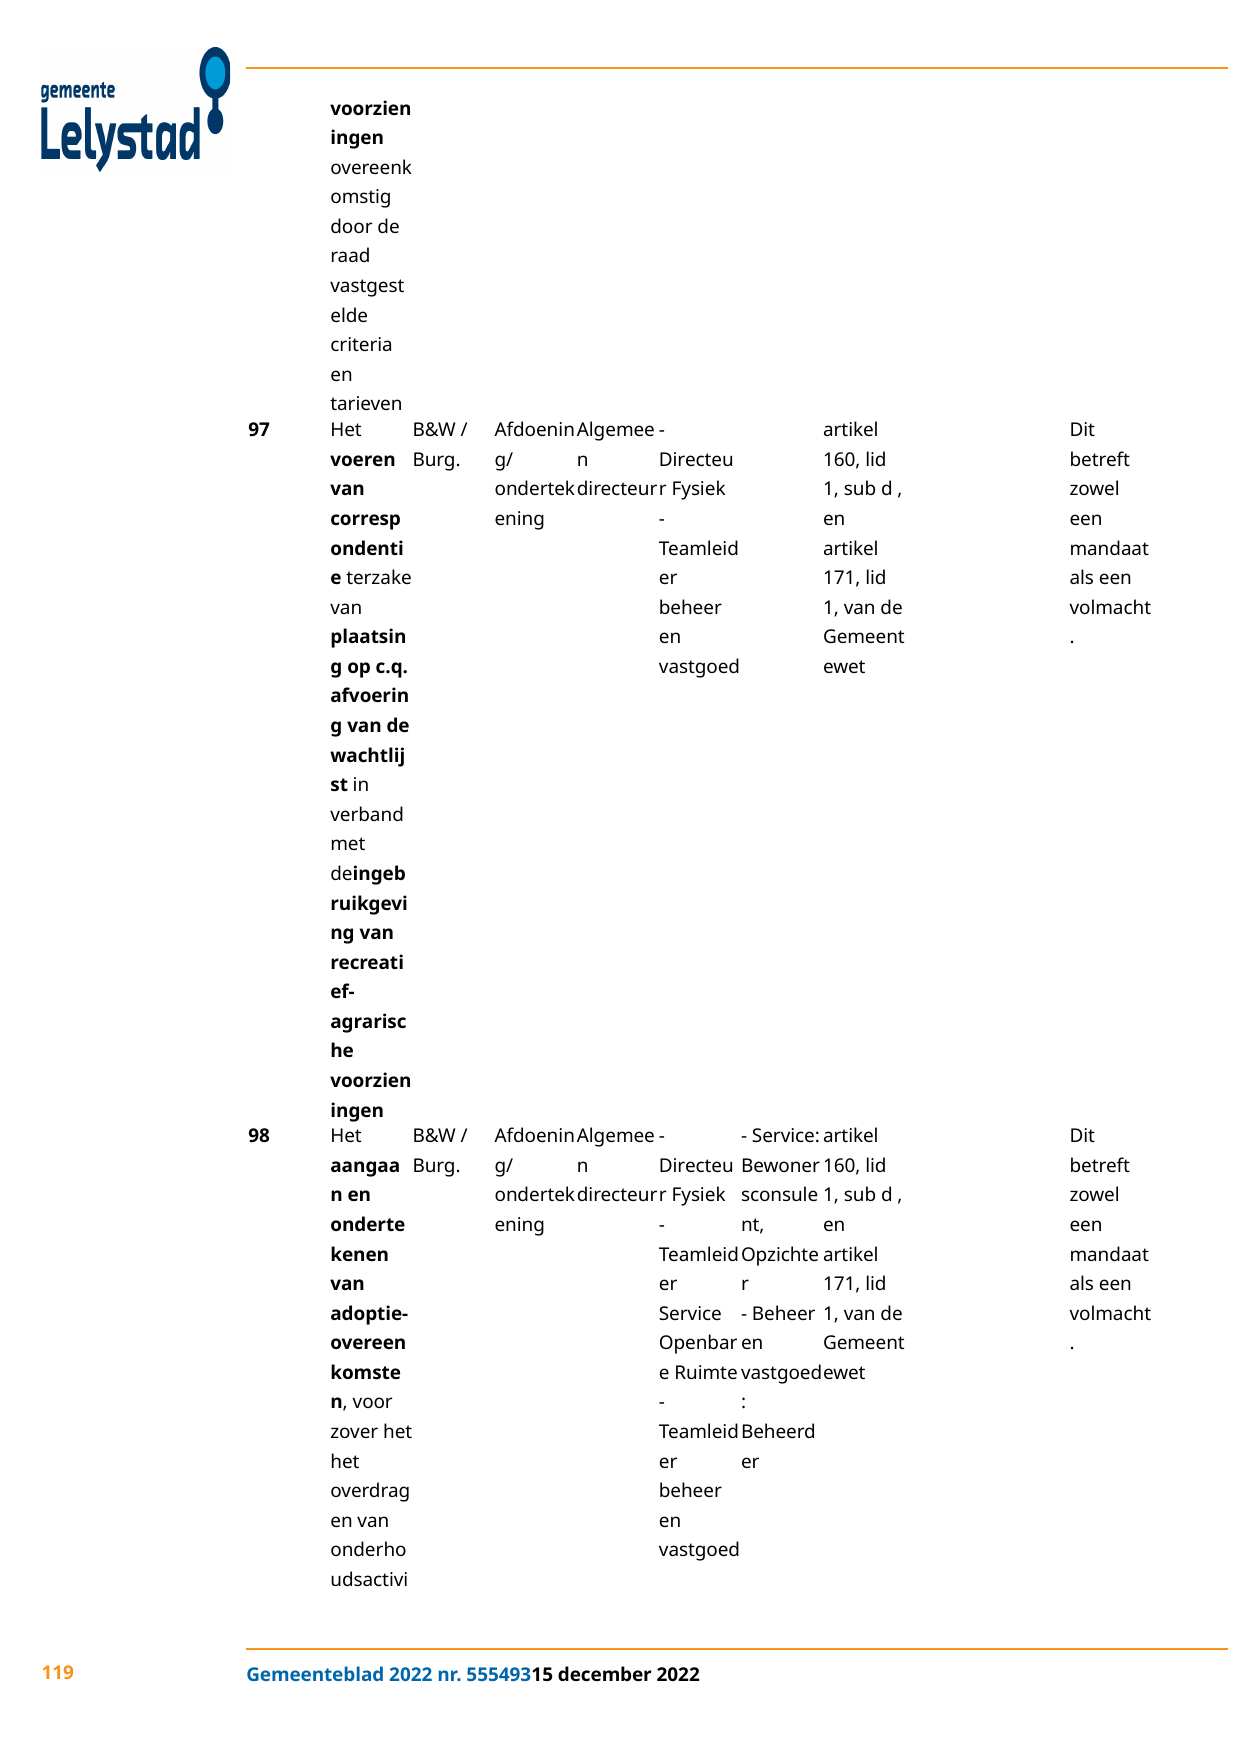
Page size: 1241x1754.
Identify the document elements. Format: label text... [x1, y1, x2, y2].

table_cell [987, 416, 1069, 1122]
table_cell [987, 1123, 1069, 1592]
table_cell [1069, 95, 1152, 416]
table_cell [905, 1123, 987, 1592]
table_cell [823, 95, 905, 416]
table_cell B&W / Burg. [412, 1123, 494, 1592]
picture [41, 47, 231, 172]
table_cell Algemeen directeur [577, 1123, 659, 1592]
table_cell Algemeen directeur [577, 416, 659, 1122]
table_cell - Directeur Fysiek - Teamleider Service Openbare Ruimte - Teamleider beheer en vastgoed [659, 1123, 741, 1592]
table_cell 97 [248, 416, 330, 1122]
table_cell Dit betreft zowel een mandaat als een volmacht. [1069, 1123, 1152, 1592]
table_cell [494, 95, 577, 416]
table_cell voorzieningen overeenkomstig door de raad vastgestelde criteria en tarieven [330, 95, 412, 416]
table_cell [741, 95, 823, 416]
table_cell B&W / Burg. [412, 416, 494, 1122]
table_cell artikel 160, lid 1, sub d , en artikel 171, lid 1, van de Gemeentewet [823, 416, 905, 1122]
table_cell - Service: Bewonersconsulent, Opzichter - Beheer en vastgoed: Beheerder [741, 1123, 823, 1592]
table_cell 98 [248, 1123, 330, 1592]
table_cell Afdoening/ondertekening [494, 1123, 577, 1592]
table_cell Het voeren van correspondentie terzake van plaatsing op c.q. afvoering van de wachtlijst in verband met deingebruikgeving van recreatief-agrarische voorzieningen [330, 416, 412, 1122]
table_cell [741, 416, 823, 1122]
table_cell - Directeur Fysiek - Teamleider beheer en vastgoed [659, 416, 741, 1122]
table_cell [577, 95, 659, 416]
table_cell [905, 95, 987, 416]
table_cell [412, 95, 494, 416]
table_cell [659, 95, 741, 416]
table_cell [987, 95, 1069, 416]
table_cell Afdoening/ondertekening [494, 416, 577, 1122]
table_cell artikel 160, lid 1, sub d , en artikel 171, lid 1, van de Gemeentewet [823, 1123, 905, 1592]
table_cell Het aangaan en ondertekenen van adoptie-overeenkomsten, voor zover het het overdragen van onderhoudsactivi [330, 1123, 412, 1592]
table_cell [905, 416, 987, 1122]
table_cell [248, 95, 330, 416]
table_cell Dit betreft zowel een mandaat als een volmacht. [1069, 416, 1152, 1122]
